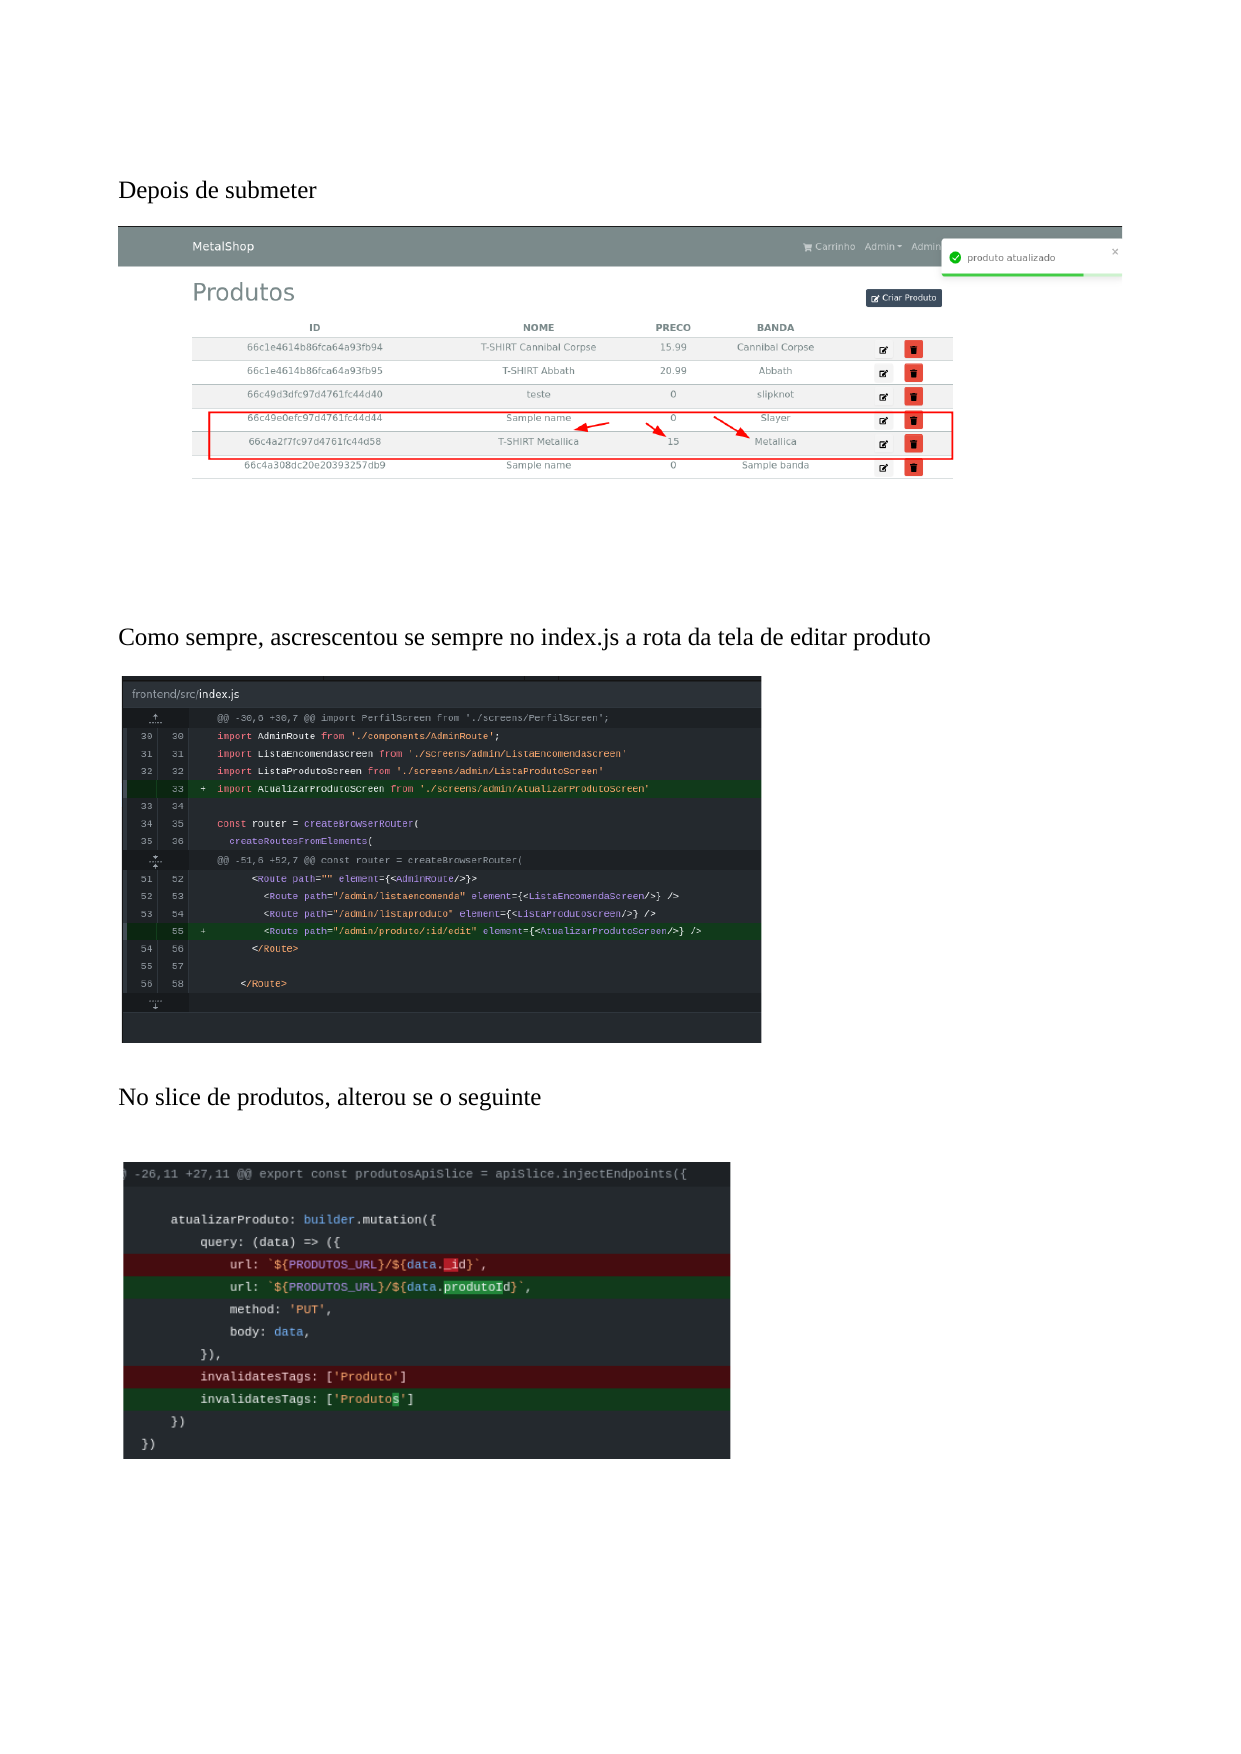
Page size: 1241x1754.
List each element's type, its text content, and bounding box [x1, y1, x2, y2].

picture [118, 226, 1123, 537]
text Depois de submeter [118, 176, 1122, 204]
text No slice de produtos, alterou se o seguinte [118, 1082, 1122, 1111]
text Como sempre, ascrescentou se sempre no index.js a rota da tela de editar produto [118, 622, 1122, 651]
picture [123, 1162, 731, 1459]
picture [121, 676, 762, 1043]
